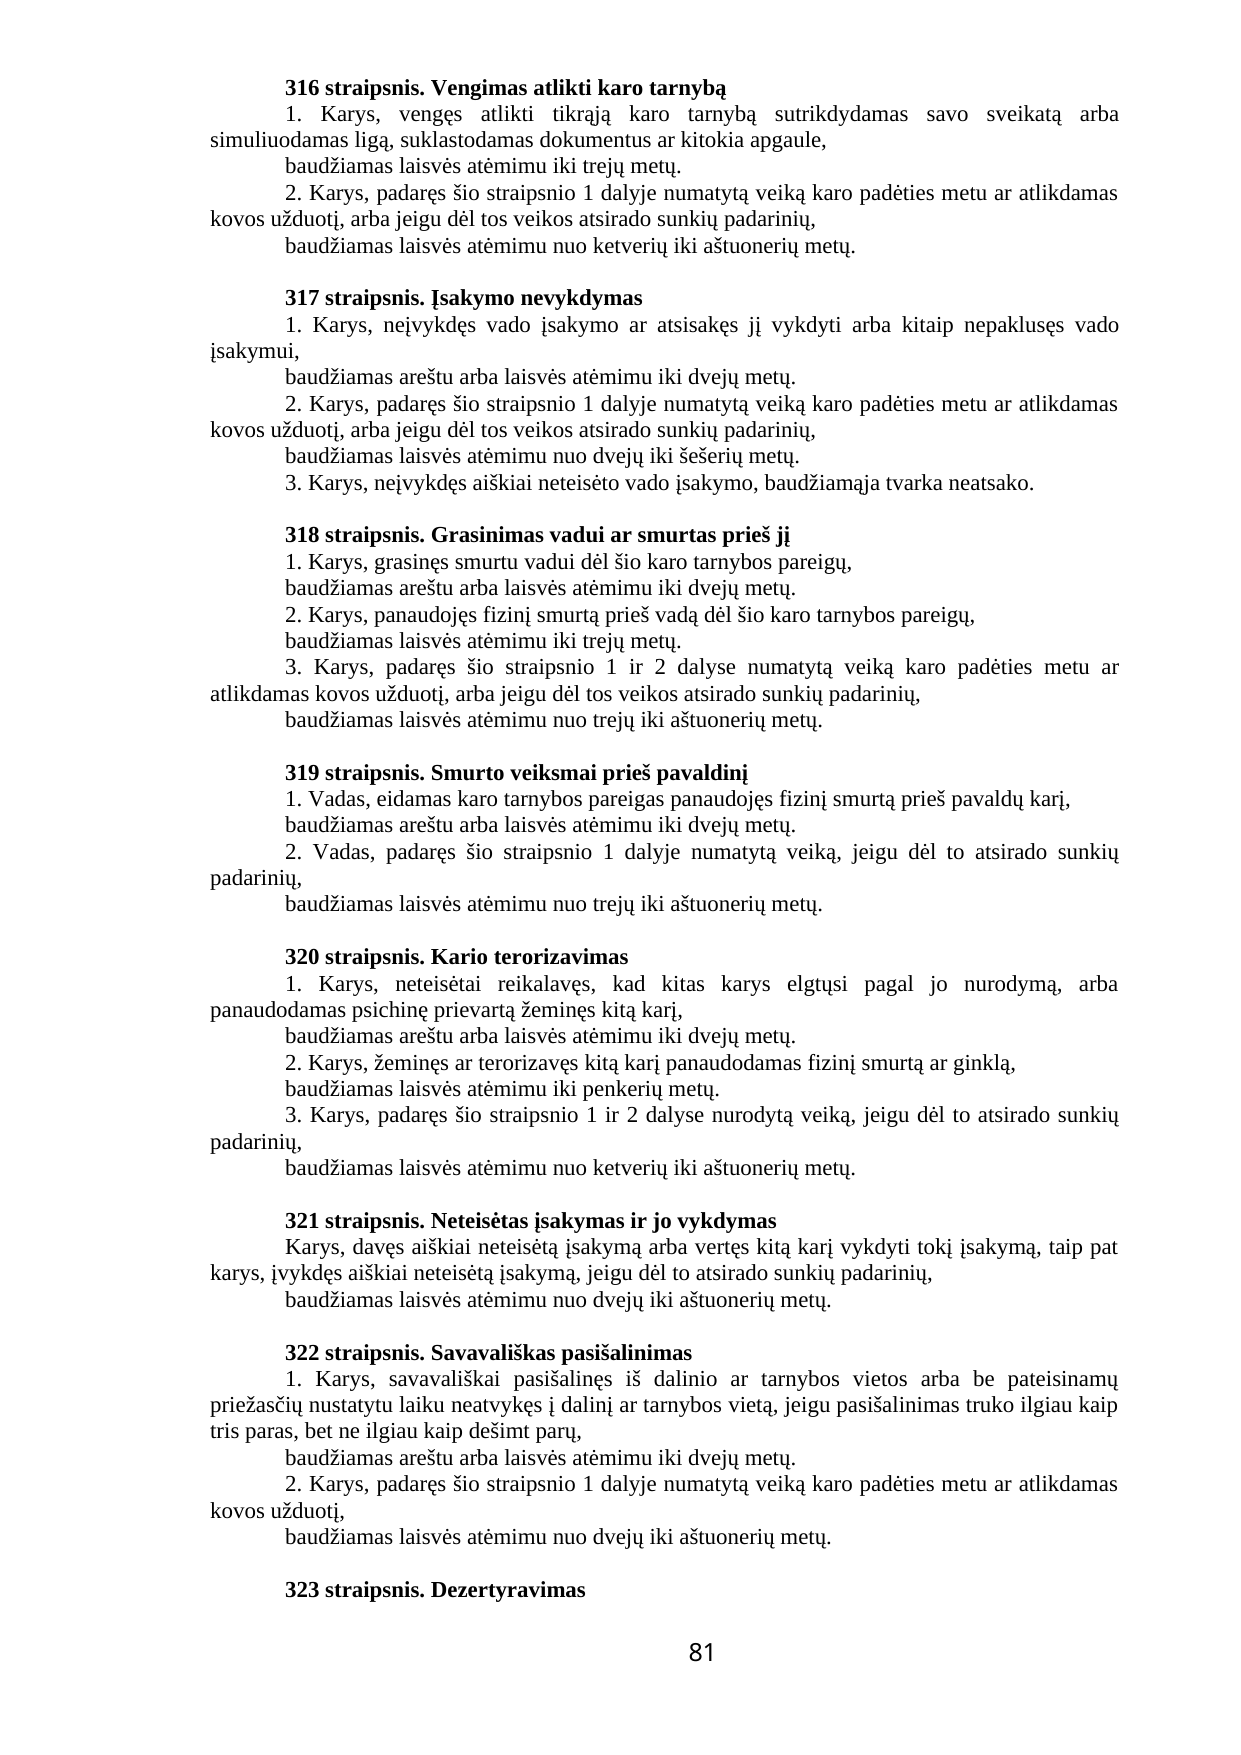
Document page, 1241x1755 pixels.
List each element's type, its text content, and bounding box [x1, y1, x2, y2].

text baudžiamas areštu arba laisvės atėmimu iki dvejų metų. [210, 574, 1120, 601]
text 2. Karys, padaręs šio straipsnio 1 dalyje numatytą veiką karo padėties metu ar atlikdamas kovos užduotį, [210, 1470, 1120, 1523]
text baudžiamas laisvės atėmimu nuo dvejų iki aštuonerių metų. [210, 1286, 1120, 1312]
text baudžiamas laisvės atėmimu iki trejų metų. [210, 153, 1120, 179]
text 321 straipsnis. Neteisėtas įsakymas ir jo vykdymas [210, 1207, 1120, 1233]
text 1. Karys, savavališkai pasišalinęs iš dalinio ar tarnybos vietos arba be pateisinamų priežasčių nustatytu laiku neatvykęs į dalinį ar tarnybos vietą, jeigu pasišalinimas truko ilgiau kaip tris paras, bet ne ilgiau kaip dešimt parų, [210, 1365, 1120, 1444]
text baudžiamas laisvės atėmimu iki penkerių metų. [210, 1075, 1120, 1101]
text baudžiamas laisvės atėmimu nuo trejų iki aštuonerių metų. [210, 706, 1120, 732]
text baudžiamas areštu arba laisvės atėmimu iki dvejų metų. [210, 811, 1120, 838]
text 2. Karys, padaręs šio straipsnio 1 dalyje numatytą veiką karo padėties metu ar atlikdamas kovos užduotį, arba jeigu dėl tos veikos atsirado sunkių padarinių, [210, 179, 1120, 232]
text 322 straipsnis. Savavališkas pasišalinimas [210, 1338, 1120, 1365]
text 1. Karys, neįvykdęs vado įsakymo ar atsisakęs jį vykdyti arba kitaip nepaklusęs vado įsakymui, [210, 311, 1120, 363]
text 319 straipsnis. Smurto veiksmai prieš pavaldinį [210, 759, 1120, 785]
text baudžiamas laisvės atėmimu iki trejų metų. [210, 627, 1120, 653]
text 3. Karys, neįvykdęs aiškiai neteisėto vado įsakymo, baudžiamąja tvarka neatsako. [210, 469, 1120, 495]
text 3. Karys, padaręs šio straipsnio 1 ir 2 dalyse nurodytą veiką, jeigu dėl to atsirado sunkių padarinių, [210, 1101, 1120, 1154]
text 2. Karys, padaręs šio straipsnio 1 dalyje numatytą veiką karo padėties metu ar atlikdamas kovos užduotį, arba jeigu dėl tos veikos atsirado sunkių padarinių, [210, 390, 1120, 442]
text 317 straipsnis. Įsakymo nevykdymas [210, 284, 1120, 311]
text 318 straipsnis. Grasinimas vadui ar smurtas prieš jį [210, 522, 1120, 548]
text baudžiamas laisvės atėmimu nuo ketverių iki aštuonerių metų. [210, 1154, 1120, 1180]
text baudžiamas laisvės atėmimu nuo dvejų iki aštuonerių metų. [210, 1523, 1120, 1549]
text Karys, davęs aiškiai neteisėtą įsakymą arba vertęs kitą karį vykdyti tokį įsakymą, taip pat karys, įvykdęs aiškiai neteisėtą įsakymą, jeigu dėl to atsirado sunkių padarinių, [210, 1233, 1120, 1286]
text 3. Karys, padaręs šio straipsnio 1 ir 2 dalyse numatytą veiką karo padėties metu ar atlikdamas kovos užduotį, arba jeigu dėl tos veikos atsirado sunkių padarinių, [210, 653, 1120, 706]
text 2. Karys, žeminęs ar terorizavęs kitą karį panaudodamas fizinį smurtą ar ginklą, [210, 1049, 1120, 1075]
text baudžiamas areštu arba laisvės atėmimu iki dvejų metų. [210, 363, 1120, 390]
text 1. Karys, neteisėtai reikalavęs, kad kitas karys elgtųsi pagal jo nurodymą, arba panaudodamas psichinę prievartą žeminęs kitą karį, [210, 969, 1120, 1022]
text baudžiamas areštu arba laisvės atėmimu iki dvejų metų. [210, 1444, 1120, 1470]
text 2. Vadas, padaręs šio straipsnio 1 dalyje numatytą veiką, jeigu dėl to atsirado sunkių padarinių, [210, 838, 1120, 891]
text 2. Karys, panaudojęs fizinį smurtą prieš vadą dėl šio karo tarnybos pareigų, [210, 601, 1120, 627]
text baudžiamas areštu arba laisvės atėmimu iki dvejų metų. [210, 1022, 1120, 1049]
text 316 straipsnis. Vengimas atlikti karo tarnybą [210, 73, 1120, 100]
text baudžiamas laisvės atėmimu nuo trejų iki aštuonerių metų. [210, 891, 1120, 917]
text 1. Karys, vengęs atlikti tikrąją karo tarnybą sutrikdydamas savo sveikatą arba simuliuodamas ligą, suklastodamas dokumentus ar kitokia apgaule, [210, 100, 1120, 153]
text 320 straipsnis. Kario terorizavimas [210, 943, 1120, 969]
text baudžiamas laisvės atėmimu nuo ketverių iki aštuonerių metų. [210, 232, 1120, 258]
text 1. Karys, grasinęs smurtu vadui dėl šio karo tarnybos pareigų, [210, 548, 1120, 574]
text 323 straipsnis. Dezertyravimas [210, 1576, 1120, 1602]
text 1. Vadas, eidamas karo tarnybos pareigas panaudojęs fizinį smurtą prieš pavaldų karį, [210, 785, 1120, 811]
text baudžiamas laisvės atėmimu nuo dvejų iki šešerių metų. [210, 442, 1120, 469]
